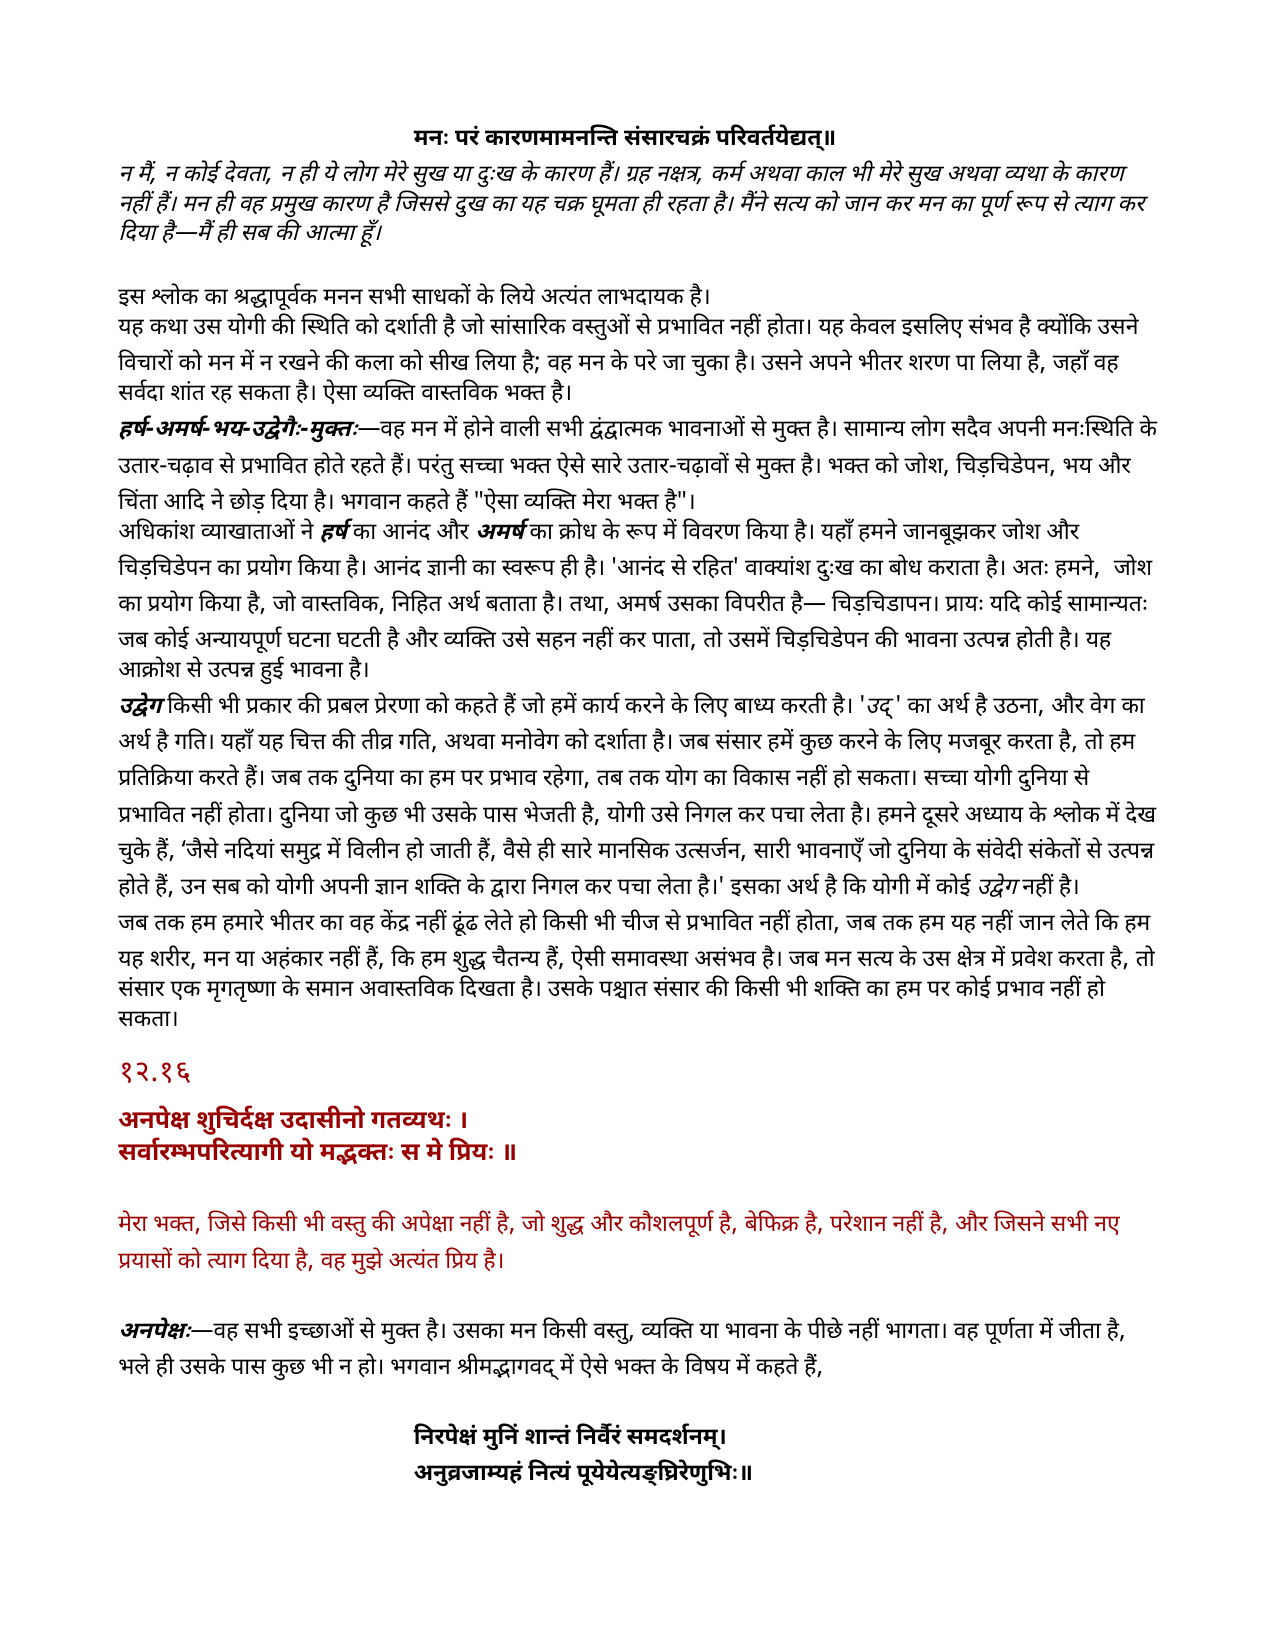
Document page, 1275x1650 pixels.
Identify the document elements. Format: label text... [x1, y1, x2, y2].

text उद्वेग किसी भी प्रकार की प्रबल प्रेरणा को कहते हैं जो हमें कार्य करने के लिए बाध्य करती है। 'उद् ' का अर्थ है उठना, और वेग का अर्थ है गति। यहाँ यह चित्त की तीव्र गति, अथवा मनोवेग को दर्शाता है। जब संसार हमें कुछ करने के लिए मजबूर करता है, तो हम प्रतिक्रिया करते हैं। जब तक दुनिया का हम पर प्रभाव रहेगा, तब तक योग का विकास नहीं हो सकता। सच्चा योगी दुनिया से प्रभावित नहीं होता। दुनिया जो कुछ भी उसके पास भेजती है, योगी उसे निगल कर पचा लेता है। हमने दूसरे अध्याय के श्लोक में देख चुके हैं, ‘जैसे नदियां समुद्र में विलीन हो जाती हैं, वैसे ही सारे मानसिक उत्सर्जन, सारी भावनाएँ जो दुनिया के संवेदी संकेतों से उत्पन्न होते हैं, उन सब को योगी अपनी ज्ञान शक्ति के द्वारा निगल कर पचा लेता है।' इसका अर्थ है कि योगी में कोई उद्वेग नहीं है। [118, 687, 1157, 904]
text जब तक हम हमारे भीतर का वह केंद्र नहीं ढूंढ लेते हो किसी भी चीज से प्रभावित नहीं होता, जब तक हम यह नहीं जान लेते कि हम यह शरीर, मन या अहंकार नहीं हैं, कि हम शुद्ध चैतन्य हैं, ऐसी समावस्था असंभव है। जब मन सत्य के उस क्षेत्र में प्रवेश करता है, तो संसार एक मृगतृष्णा के समान अवास्तविक दिखता है। उसके पश्चात संसार की किसी भी शक्ति का हम पर कोई प्रभाव नहीं हो सकता। [118, 904, 1157, 1036]
text निरपेक्षं मुनिं शान्तं निर्वैरं समदर्शनम्। [118, 1418, 1157, 1454]
text सर्वारम्भपरित्यागी यो मद्भक्तः स मे प्रियः ॥ [118, 1138, 1157, 1171]
text हर्ष-अमर्ष-भय-उद्वेगैः-मुक्तः—वह मन में होने वाली सभी द्वंद्वात्मक भावनाओं से मुक्त है। सामान्य लोग सदैव अपनी मनःस्थिति के उतार-चढ़ाव से प्रभावित होते रहते हैं। परंतु सच्चा भक्त ऐसे सारे उतार-चढ़ावों से मुक्त है। भक्त को जोश, चिड़चिडेपन, भय और चिंता आदि ने छोड़ दिया है। भगवान कहते हैं "ऐसा व्यक्ति मेरा भक्त है"। [118, 410, 1157, 518]
text न मैं, न कोई देवता, न ही ये लोग मेरे सुख या दुःख के कारण हैं। ग्रह नक्षत्र, कर्म अथवा काल भी मेरे सुख अथवा व्यथा के कारण नहीं हैं। मन ही वह प्रमुख कारण है जिससे दुख का यह चक्र घूमता ही रहता है। मैंने सत्य को जान कर मन का पूर्ण रूप से त्याग कर दिया है—मैं ही सब की आत्मा हूँ। [118, 154, 1157, 250]
text मनः परं कारणमामनन्ति संसारचक्रं परिवर्तयेद्यत्॥ [118, 118, 1157, 154]
text अनपेक्षः—वह सभी इच्छाओं से मुक्त है। उसका मन किसी वस्तु, व्यक्ति या भावना के पीछे नहीं भागता। वह पूर्णता में जीता है, भले ही उसके पास कुछ भी न हो। भगवान श्रीमद्भागवद् में ऐसे भक्त के विषय में कहते हैं, [118, 1311, 1157, 1384]
subtitle १२.१६ [118, 1050, 1157, 1093]
text अनुव्रजाम्यहं नित्यं पूयेयेत्यङ्घ्रिरेणुभिः॥ [118, 1454, 1157, 1490]
text मेरा भक्त, जिसे किसी भी वस्तु की अपेक्षा नहीं है, जो शुद्ध और कौशलपूर्ण है, बेफिक्र है, परेशान नहीं है, और जिसने सभी नए प्रयासों को त्याग दिया है, वह मुझे अत्यंत प्रिय है। [118, 1205, 1157, 1277]
text अधिकांश व्याखाताओं ने हर्ष का आनंद और अमर्ष का क्रोध के रूप में विवरण किया है। यहाँ हमने जानबूझकर जोश और चिड़चिडेपन का प्रयोग किया है। आनंद ज्ञानी का स्वरूप ही है। 'आनंद से रहित' वाक्यांश दुःख का बोध कराता है। अतः हमने, जोश का प्रयोग किया है, जो वास्तविक, निहित अर्थ बताता है। तथा, अमर्ष­ उसका विपरीत है— चिड़चिडापन। प्रायः यदि कोई सामान्यतः जब कोई अन्यायपूर्ण घटना घटती है और व्यक्ति उसे सहन नहीं कर पाता, तो उसमें चिड़चिडेपन की भावना उत्पन्न होती है। यह आक्रोश से उत्पन्न हुई भावना है। [118, 518, 1157, 687]
text यह कथा उस योगी की स्थिति को दर्शाती है जो सांसारिक वस्तुओं से प्रभावित नहीं होता। यह केवल इसलिए संभव है क्योंकि उसने विचारों को मन में न रखने की कला को सीख लिया है; वह मन के परे जा चुका है। उसने अपने भीतर शरण पा लिया है, जहाँ वह सर्वदा शांत रह सकता है। ऐसा व्यक्ति वास्तविक भक्त है। [118, 314, 1157, 410]
text अनपेक्ष शुचिर्दक्ष उदासीनो गतव्यथः । [118, 1106, 1157, 1138]
text इस श्लोक का श्रद्धापूर्वक मनन सभी साधकों के लिये अत्यंत लाभदायक है। [118, 284, 1157, 314]
